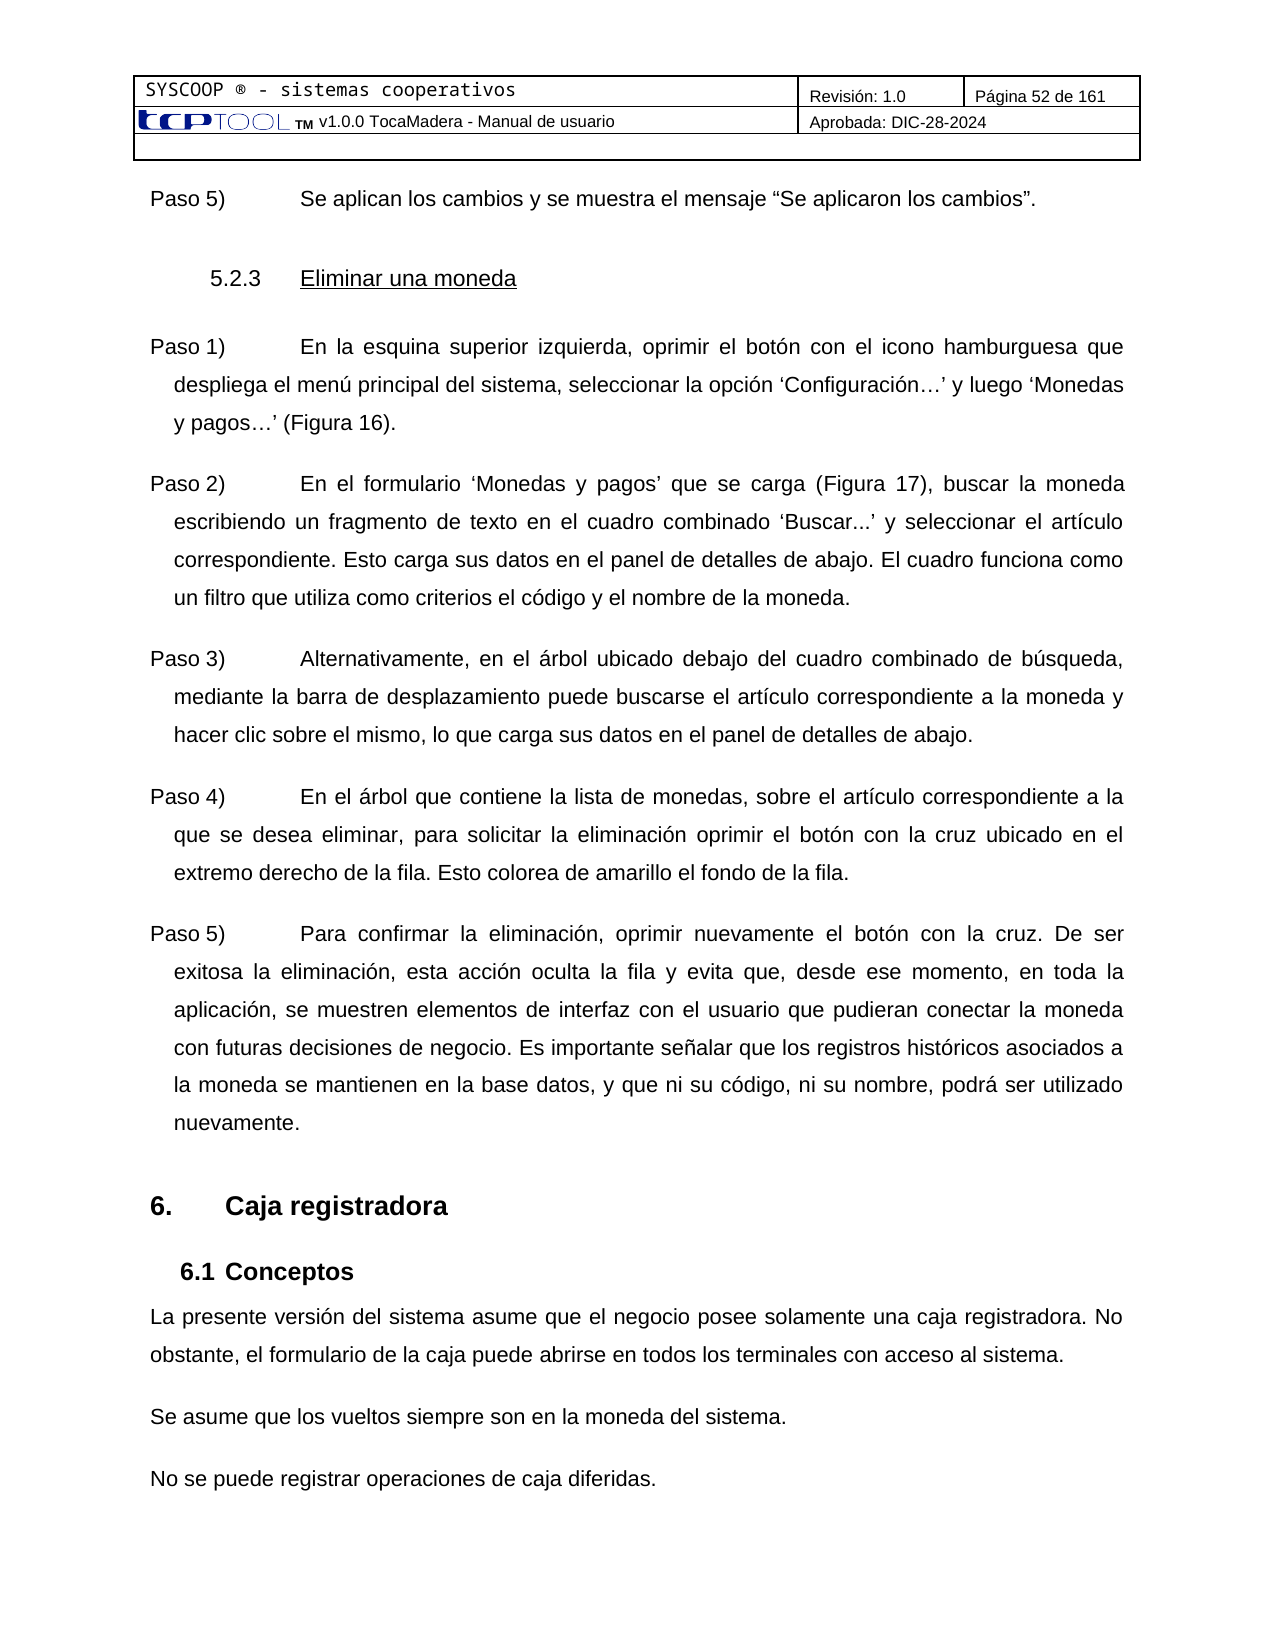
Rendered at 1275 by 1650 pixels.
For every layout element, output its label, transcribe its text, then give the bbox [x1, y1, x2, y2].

list En el árbol que contiene la lista de monedas, sobre el artículo correspondiente a la que se desea eliminar, para solicitar la eliminación oprimir el botón con la cruz ubicado en el extremo derecho de la fila. Esto colorea de amarillo el fondo de la fila. [150, 784, 1125, 884]
list Alternativamente, en el árbol ubicado debajo del cuadro combinado de búsqueda, mediante la barra de desplazamiento puede buscarse el artículo correspondiente a la moneda y hacer clic sobre el mismo, lo que carga sus datos en el panel de detalles de abajo. [150, 646, 1125, 747]
text No se puede registrar operaciones de caja diferidas. [150, 1465, 1125, 1491]
text Se asume que los vueltos siempre son en la moneda del sistema. [150, 1404, 1125, 1429]
text La presente versión del sistema asume que el negocio posee solamente una caja registradora. No obstante, el formulario de la caja puede abrirse en todos los terminales con acceso al sistema. [150, 1304, 1125, 1367]
list En la esquina superior izquierda, oprimir el botón con el icono hamburguesa que despliega el menú principal del sistema, seleccionar la opción ‘Configuración…’ y luego ‘Monedas y pagos…’ (Figura 16). [150, 334, 1125, 434]
subtitle Conceptos [180, 1257, 1125, 1286]
list Se aplican los cambios y se muestra el mensaje “Se aplicaron los cambios”. [150, 186, 1125, 211]
list En el formulario ‘Monedas y pagos’ que se carga (Figura 17), buscar la moneda escribiendo un fragmento de texto en el cuadro combinado ‘Buscar...’ y seleccionar el artículo correspondiente. Esto carga sus datos en el panel de detalles de abajo. El cuadro funciona como un filtro que utiliza como criterios el código y el nombre de la moneda. [150, 471, 1125, 610]
subtitle Eliminar una moneda [210, 265, 1125, 292]
subtitle Caja registradora [150, 1190, 1125, 1221]
picture [138, 110, 290, 130]
list Para confirmar la eliminación, oprimir nuevamente el botón con la cruz. De ser exitosa la eliminación, esta acción oculta la fila y evita que, desde ese momento, en toda la aplicación, se muestren elementos de interfaz con el usuario que pudieran conectar la moneda con futuras decisiones de negocio. Es importante señalar que los registros históricos asociados a la moneda se mantienen en la base datos, y que ni su código, ni su nombre, podrá ser utilizado nuevamente. [150, 921, 1125, 1135]
